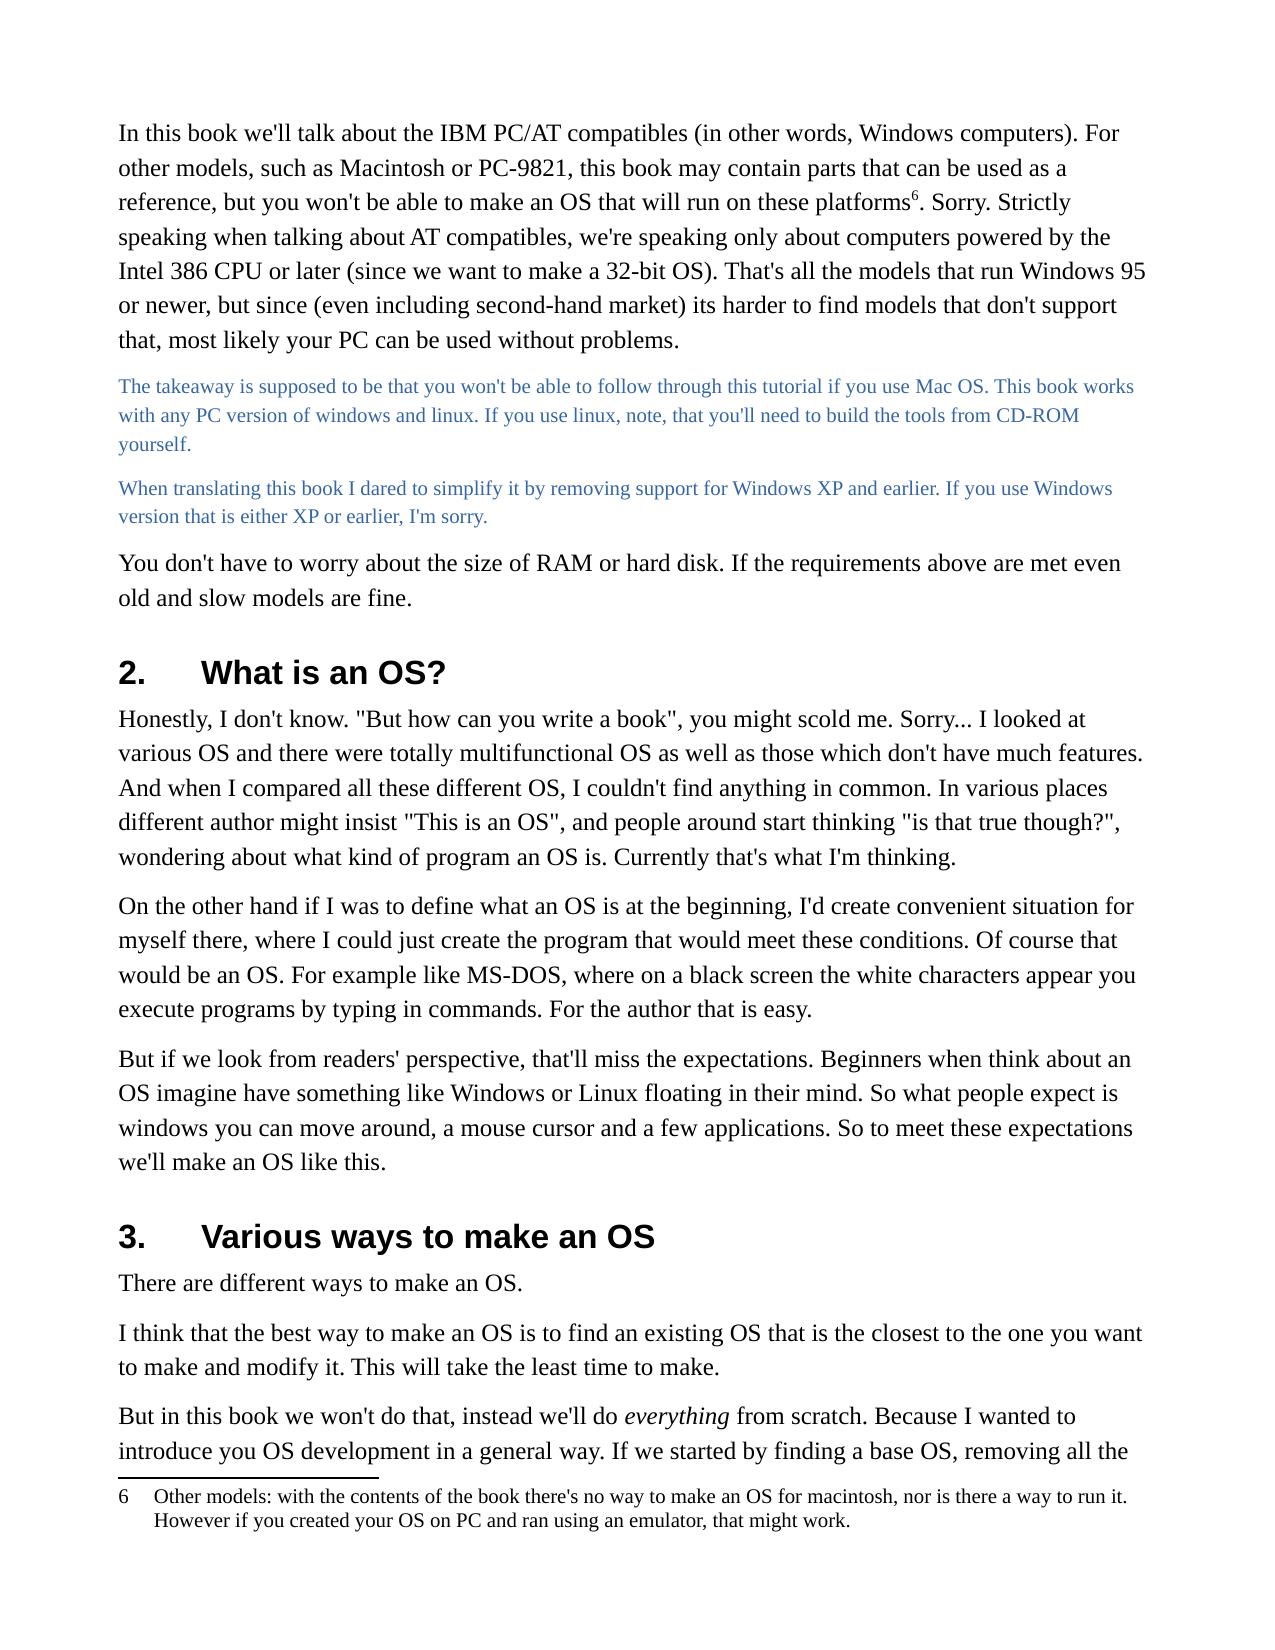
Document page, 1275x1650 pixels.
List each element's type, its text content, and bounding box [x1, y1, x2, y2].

text I think that the best way to make an OS is to find an existing OS that is the closest to the one you want to make and modify it. This will take the least time to make. [118, 1318, 1157, 1381]
text The takeaway is supposed to be that you won't be able to follow through this tutorial if you use Mac OS. This book works with any PC version of windows and linux. If you use linux, note, that you'll need to build the tools from CD-ROM yourself. [118, 374, 1157, 456]
subtitle Various ways to make an OS [118, 1217, 1157, 1256]
text But in this book we won't do that, instead we'll do everything from scratch. Because I wanted to introduce you OS development in a general way. If we started by finding a base OS, removing all the [118, 1401, 1157, 1465]
text When translating this book I dared to simplify it by removing support for Windows XP and earlier. If you use Windows version that is either XP or earlier, I'm sorry. [118, 476, 1157, 528]
text But if we look from readers' perspective, that'll miss the expectations. Beginners when think about an OS imagine have something like Windows or Linux floating in their mind. So what people expect is windows you can move around, a mouse cursor and a few applications. So to meet these expectations we'll make an OS like this. [118, 1044, 1157, 1176]
subtitle What is an OS? [118, 653, 1157, 691]
text Other models: with the contents of the book there's no way to make an OS for macintosh, nor is there a way to run it. However if you created your OS on PC and ran using an emulator, that might work. [118, 1484, 1157, 1532]
text On the other hand if I was to define what an OS is at the beginning, I'd create convenient situation for myself there, where I could just create the program that would meet these conditions. Of course that would be an OS. For example like MS-DOS, where on a black screen the white characters appear you execute programs by typing in commands. For the author that is easy. [118, 891, 1157, 1023]
text You don't have to worry about the size of RAM or hard disk. If the requirements above are met even old and slow models are fine. [118, 548, 1157, 611]
text Honestly, I don't know. "But how can you write a book", you might scold me. Sorry... I looked at various OS and there were totally multifunctional OS as well as those which don't have much features. And when I compared all these different OS, I couldn't find anything in common. In various places different author might insist "This is an OS", and people around start thinking "is that true though?", wondering about what kind of program an OS is. Currently that's what I'm thinking. [118, 704, 1157, 871]
text In this book we'll talk about the IBM PC/AT compatibles (in other words, Windows computers). For other models, such as Macintosh or PC-9821, this book may contain parts that can be used as a reference, but you won't be able to make an OS that will run on these platforms. Sorry. Strictly speaking when talking about AT compatibles, we're speaking only about computers powered by the Intel 386 CPU or later (since we want to make a 32-bit OS). That's all the models that run Windows 95 or newer, but since (even including second-hand market) its harder to find models that don't support that, most likely your PC can be used without problems. [118, 118, 1157, 354]
text There are different ways to make an OS. [118, 1268, 1157, 1297]
